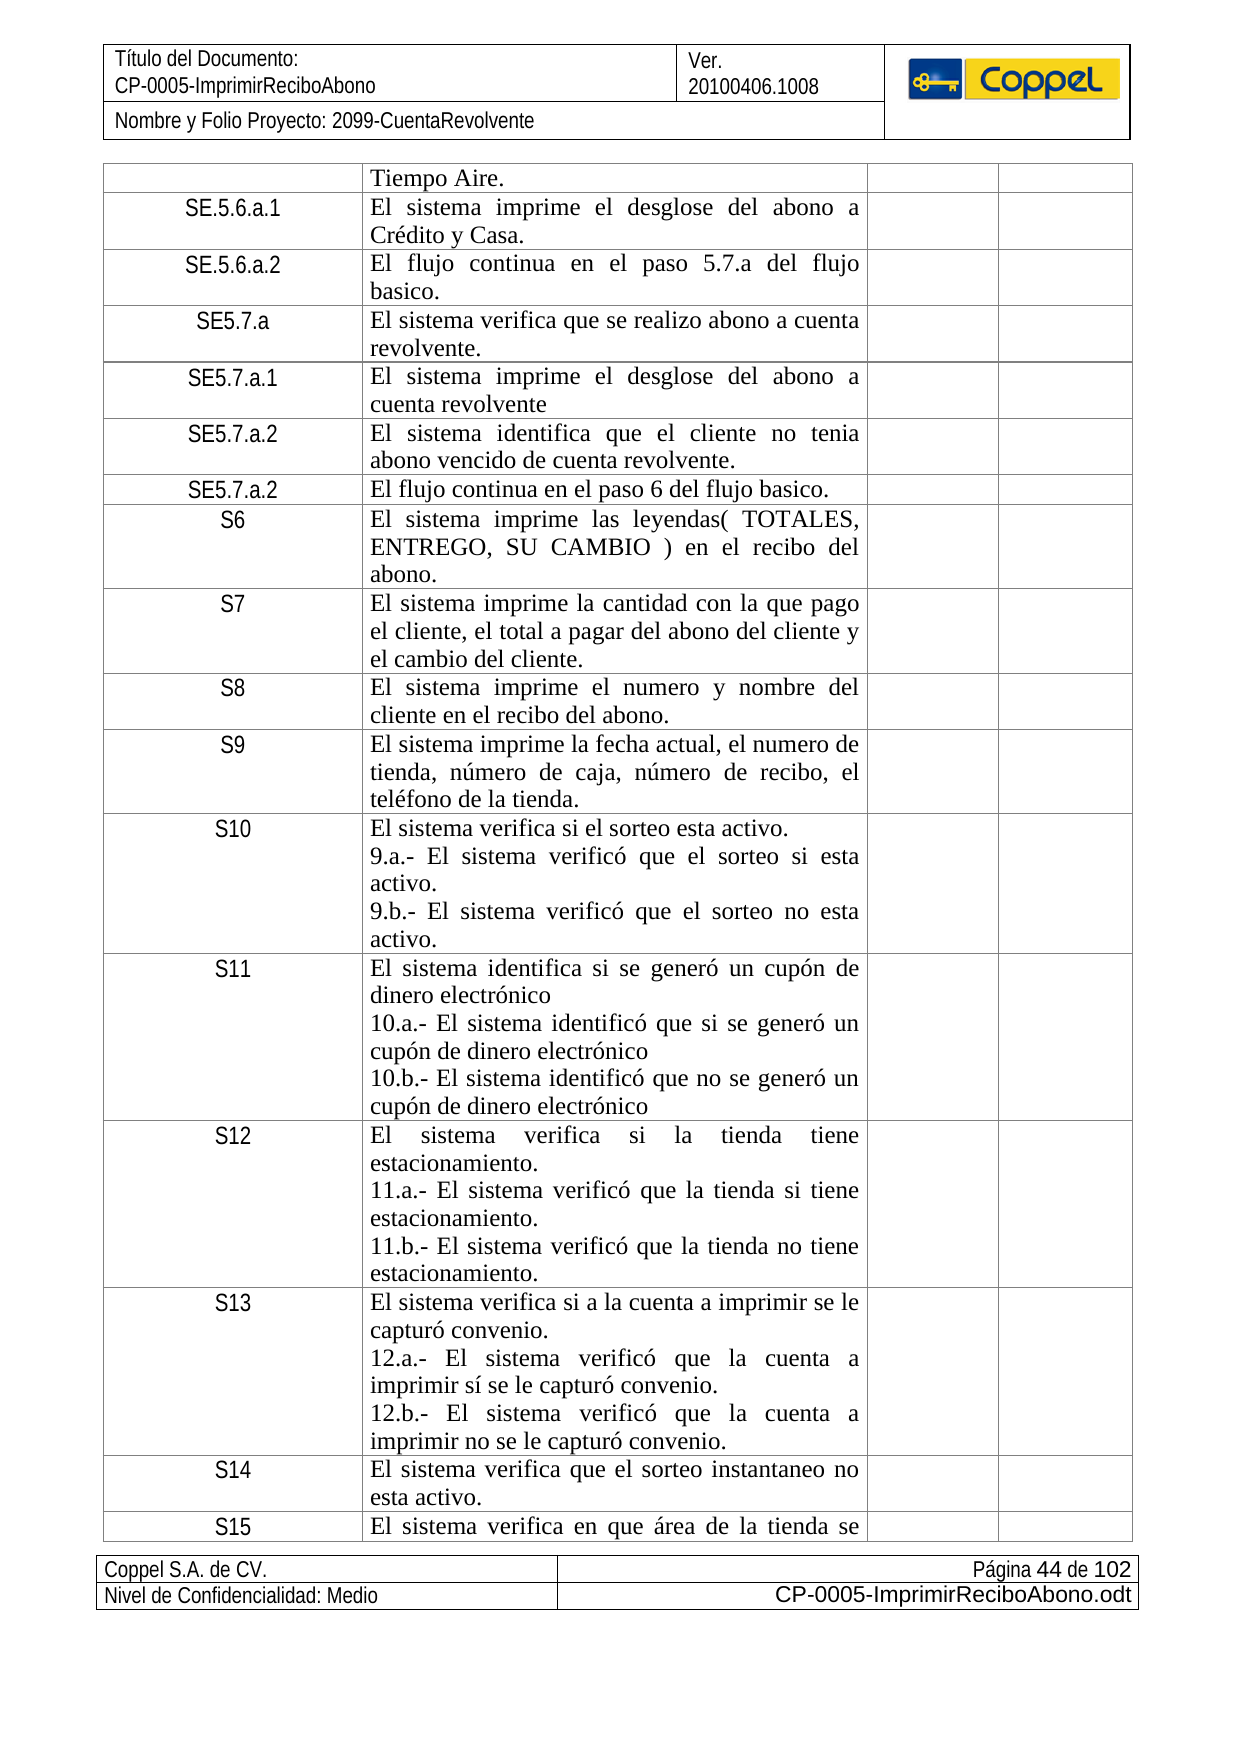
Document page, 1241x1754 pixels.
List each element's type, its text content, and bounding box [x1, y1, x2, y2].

table_cell El sistema verifica si la tienda tiene estacionamiento. 11.a.- El sistema verificó que la tienda si tiene estacionamiento. 11.b.- El sistema verificó que la tienda no tiene estacionamiento. [363, 1121, 867, 1287]
table_cell El sistema imprime la cantidad con la que pago el cliente, el total a pagar del abono del cliente y el cambio del cliente. [363, 589, 867, 672]
table_cell [999, 475, 1132, 504]
table_cell SE5.7.a.2 [104, 475, 362, 504]
table_cell [999, 505, 1132, 588]
table_cell El sistema identifica si se generó un cupón de dinero electrónico 10.a.- El sistema identificó que si se generó un cupón de dinero electrónico 10.b.- El sistema identificó que no se generó un cupón de dinero electrónico [363, 954, 867, 1120]
table_cell El sistema verifica si el sorteo esta activo. 9.a.- El sistema verificó que el sorteo si esta activo. 9.b.- El sistema verificó que el sorteo no esta activo. [363, 814, 867, 953]
table_cell SE.5.6.a.2 [104, 250, 362, 305]
table_cell SE5.7.a.2 [104, 419, 362, 474]
table_cell S6 [104, 505, 362, 588]
table_cell [868, 814, 998, 953]
table_cell El flujo continua en el paso 5.7.a del flujo basico. [363, 250, 867, 305]
table_cell El flujo continua en el paso 6 del flujo basico. [363, 475, 867, 504]
table_cell SE5.7.a [104, 306, 362, 361]
table_cell S9 [104, 730, 362, 813]
table_cell [999, 814, 1132, 953]
table_cell [999, 306, 1132, 361]
table_cell [868, 419, 998, 474]
table_cell S8 [104, 674, 362, 729]
table_cell S13 [104, 1288, 362, 1454]
table_cell [999, 1512, 1132, 1541]
table_cell [868, 674, 998, 729]
table_cell [999, 1121, 1132, 1287]
table_cell [868, 730, 998, 813]
table_cell [999, 193, 1132, 248]
table_cell El sistema verifica que se realizo abono a cuenta revolvente. [363, 306, 867, 361]
table_cell El sistema imprime el numero y nombre del cliente en el recibo del abono. [363, 674, 867, 729]
table_cell S11 [104, 954, 362, 1120]
table_cell S7 [104, 589, 362, 672]
table_cell SE5.7.a.1 [104, 363, 362, 418]
table_cell [999, 363, 1132, 418]
table_cell S12 [104, 1121, 362, 1287]
table_cell El sistema verifica que el sorteo instantaneo no esta activo. [363, 1456, 867, 1511]
table_cell [868, 164, 998, 192]
table_cell [868, 193, 998, 248]
table_cell [868, 1288, 998, 1454]
table_cell [999, 164, 1132, 192]
table_cell [868, 505, 998, 588]
table_cell Tiempo Aire. [363, 164, 867, 192]
table_cell [999, 589, 1132, 672]
table_cell [868, 954, 998, 1120]
table_cell S10 [104, 814, 362, 953]
table_cell [999, 674, 1132, 729]
table_cell El sistema imprime el desglose del abono a cuenta revolvente [363, 363, 867, 418]
table_cell El sistema verifica si a la cuenta a imprimir se le capturó convenio. 12.a.- El sistema verificó que la cuenta a imprimir sí se le capturó convenio. 12.b.- El sistema verificó que la cuenta a imprimir no se le capturó convenio. [363, 1288, 867, 1454]
table_cell [868, 589, 998, 672]
table_cell [868, 1456, 998, 1511]
table_cell El sistema imprime las leyendas( TOTALES, ENTREGO, SU CAMBIO ) en el recibo del abono. [363, 505, 867, 588]
table_cell [999, 419, 1132, 474]
table_cell El sistema imprime la fecha actual, el numero de tienda, número de caja, número de recibo, el teléfono de la tienda. [363, 730, 867, 813]
table_cell S14 [104, 1456, 362, 1511]
table_cell El sistema imprime el desglose del abono a Crédito y Casa. [363, 193, 867, 248]
table_cell [104, 164, 362, 192]
table_cell [868, 475, 998, 504]
table_cell [868, 1121, 998, 1287]
table_cell [868, 363, 998, 418]
table_cell [999, 1456, 1132, 1511]
table_cell [999, 1288, 1132, 1454]
table_cell [999, 730, 1132, 813]
table_cell [999, 250, 1132, 305]
table_cell [999, 954, 1132, 1120]
table_cell [868, 1512, 998, 1541]
table_cell SE.5.6.a.1 [104, 193, 362, 248]
table_cell [868, 250, 998, 305]
table_cell S15 [104, 1512, 362, 1541]
table_cell El sistema identifica que el cliente no tenia abono vencido de cuenta revolvente. [363, 419, 867, 474]
table_cell [868, 306, 998, 361]
table_cell El sistema verifica en que área de la tienda se [363, 1512, 867, 1541]
